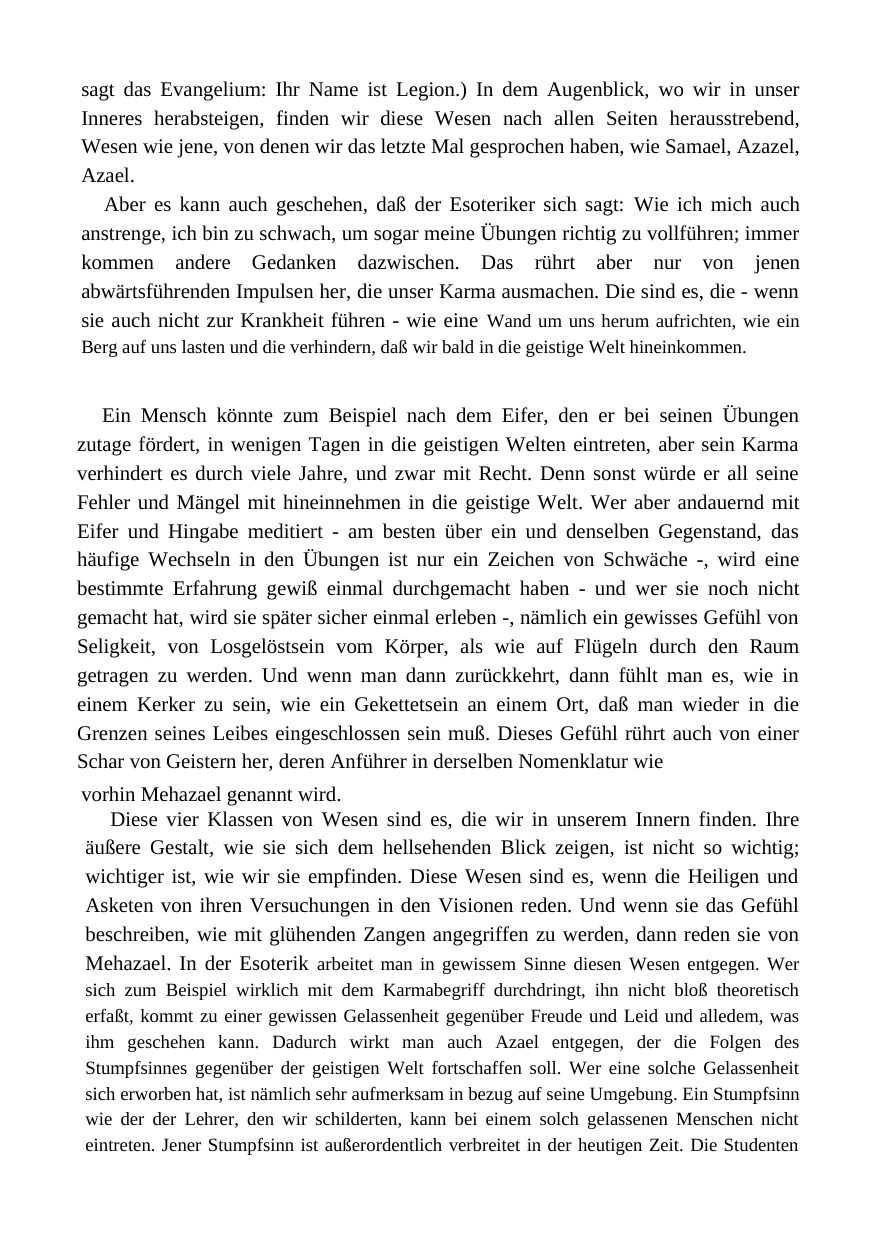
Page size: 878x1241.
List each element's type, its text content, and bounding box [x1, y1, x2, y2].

text Diese vier Klassen von Wesen sind es, die wir in unserem Innern finden. Ihre äußere Gestalt, wie sie sich dem hellsehenden Blick zeigen, ist nicht so wichtig; wichtiger ist, wie wir sie empfinden. Diese Wesen sind es, wenn die Heiligen und Asketen von ihren Versuchungen in den Visionen reden. Und wenn sie das Gefühl beschreiben, wie mit glühenden Zangen angegriffen zu werden, dann reden sie von Mehazael. In der Esoterik arbeitet man in gewissem Sinne diesen Wesen entgegen. Wer sich zum Beispiel wirklich mit dem Karmabegriff durchdringt, ihn nicht bloß theoretisch erfaßt, kommt zu einer gewissen Gelassenheit gegenüber Freude und Leid und alledem, was ihm geschehen kann. Dadurch wirkt man auch Azael entgegen, der die Folgen des Stumpfsinnes gegenüber der geistigen Welt fortschaffen soll. Wer eine solche Gelassenheit sich erworben hat, ist nämlich sehr aufmerksam in bezug auf seine Umgebung. Ein Stumpfsinn wie der der Lehrer, den wir schilderten, kann bei einem solch gelassenen Menschen nicht eintreten. Jener Stumpfsinn ist außerordentlich verbreitet in der heutigen Zeit. Die Studenten [85, 806, 800, 1156]
text vorhin Mehazael genannt wird. [81, 782, 800, 806]
text Ein Mensch könnte zum Beispiel nach dem Eifer, den er bei seinen Übungen zutage fördert, in wenigen Tagen in die geistigen Welten eintreten, aber sein Karma verhindert es durch viele Jahre, und zwar mit Recht. Denn sonst würde er all seine Fehler und Mängel mit hineinnehmen in die geistige Welt. Wer aber andauernd mit Eifer und Hingabe meditiert - am besten über ein und denselben Gegenstand, das häufige Wechseln in den Übungen ist nur ein Zeichen von Schwäche -, wird eine bestimmte Erfahrung gewiß einmal durchgemacht haben - und wer sie noch nicht gemacht hat, wird sie später sicher einmal erleben -, nämlich ein gewisses Gefühl von Seligkeit, von Losgelöstsein vom Körper, als wie auf Flügeln durch den Raum getragen zu werden. Und wenn man dann zurückkehrt, dann fühlt man es, wie in einem Kerker zu sein, wie ein Gekettetsein an einem Ort, daß man wieder in die Grenzen seines Leibes eingeschlossen sein muß. Dieses Gefühl rührt auch von einer Schar von Geistern her, deren Anführer in derselben Nomenklatur wie [77, 403, 800, 773]
text sagt das Evangelium: Ihr Name ist Legion.) In dem Augenblick, wo wir in unser Inneres herabsteigen, finden wir diese Wesen nach allen Seiten herausstrebend, Wesen wie jene, von denen wir das letzte Mal gesprochen haben, wie Samael, Azazel, Azael. [81, 77, 800, 187]
text Aber es kann auch geschehen, daß der Esoteriker sich sagt: Wie ich mich auch anstrenge, ich bin zu schwach, um sogar meine Übungen richtig zu vollführen; immer kommen andere Gedanken dazwischen. Das rührt aber nur von jenen abwärtsführenden Impulsen her, die unser Karma ausmachen. Die sind es, die - wenn sie auch nicht zur Krankheit führen - wie eine Wand um uns herum aufrichten, wie ein Berg auf uns lasten und die verhindern, daß wir bald in die geistige Welt hineinkommen. [81, 192, 800, 357]
